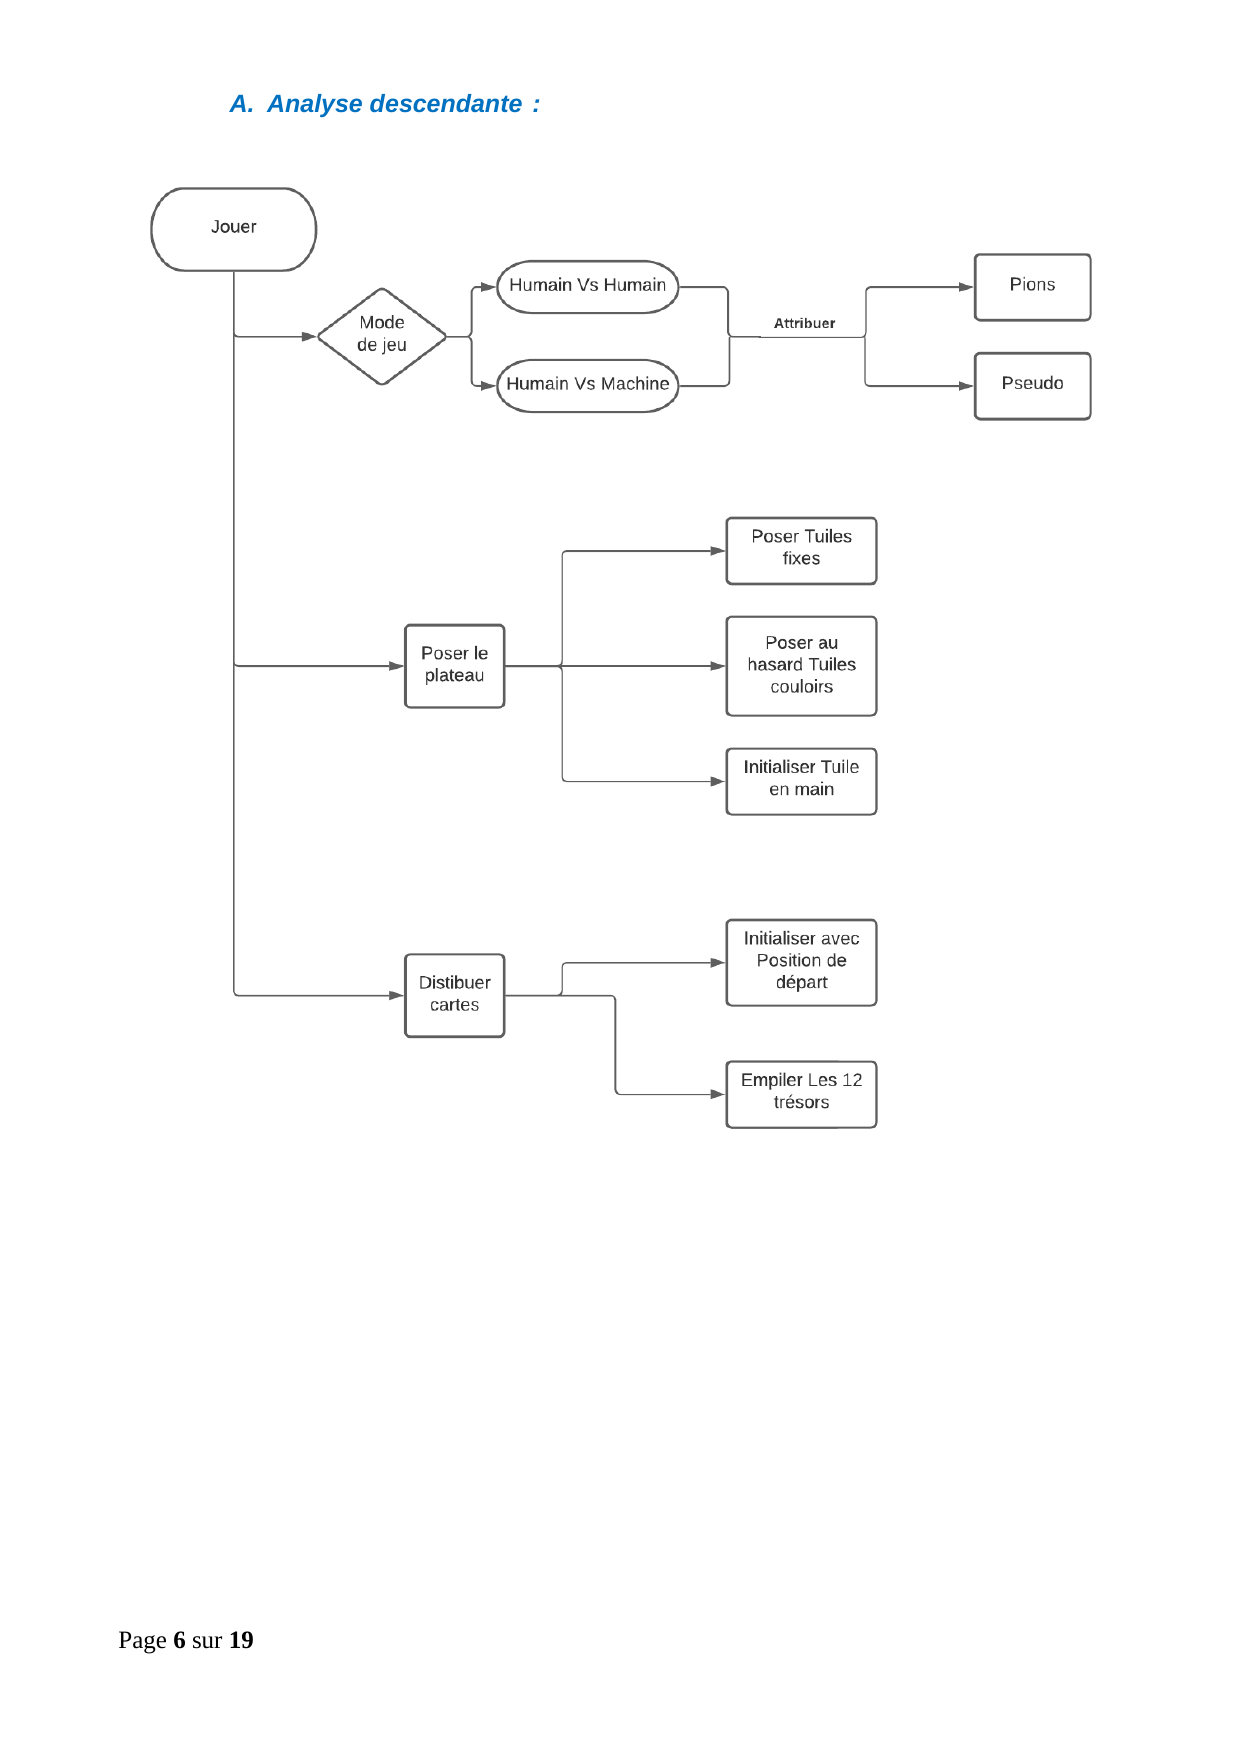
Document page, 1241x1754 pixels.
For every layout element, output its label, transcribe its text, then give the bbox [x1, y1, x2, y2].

list Analyse descendante : [229, 88, 1122, 117]
